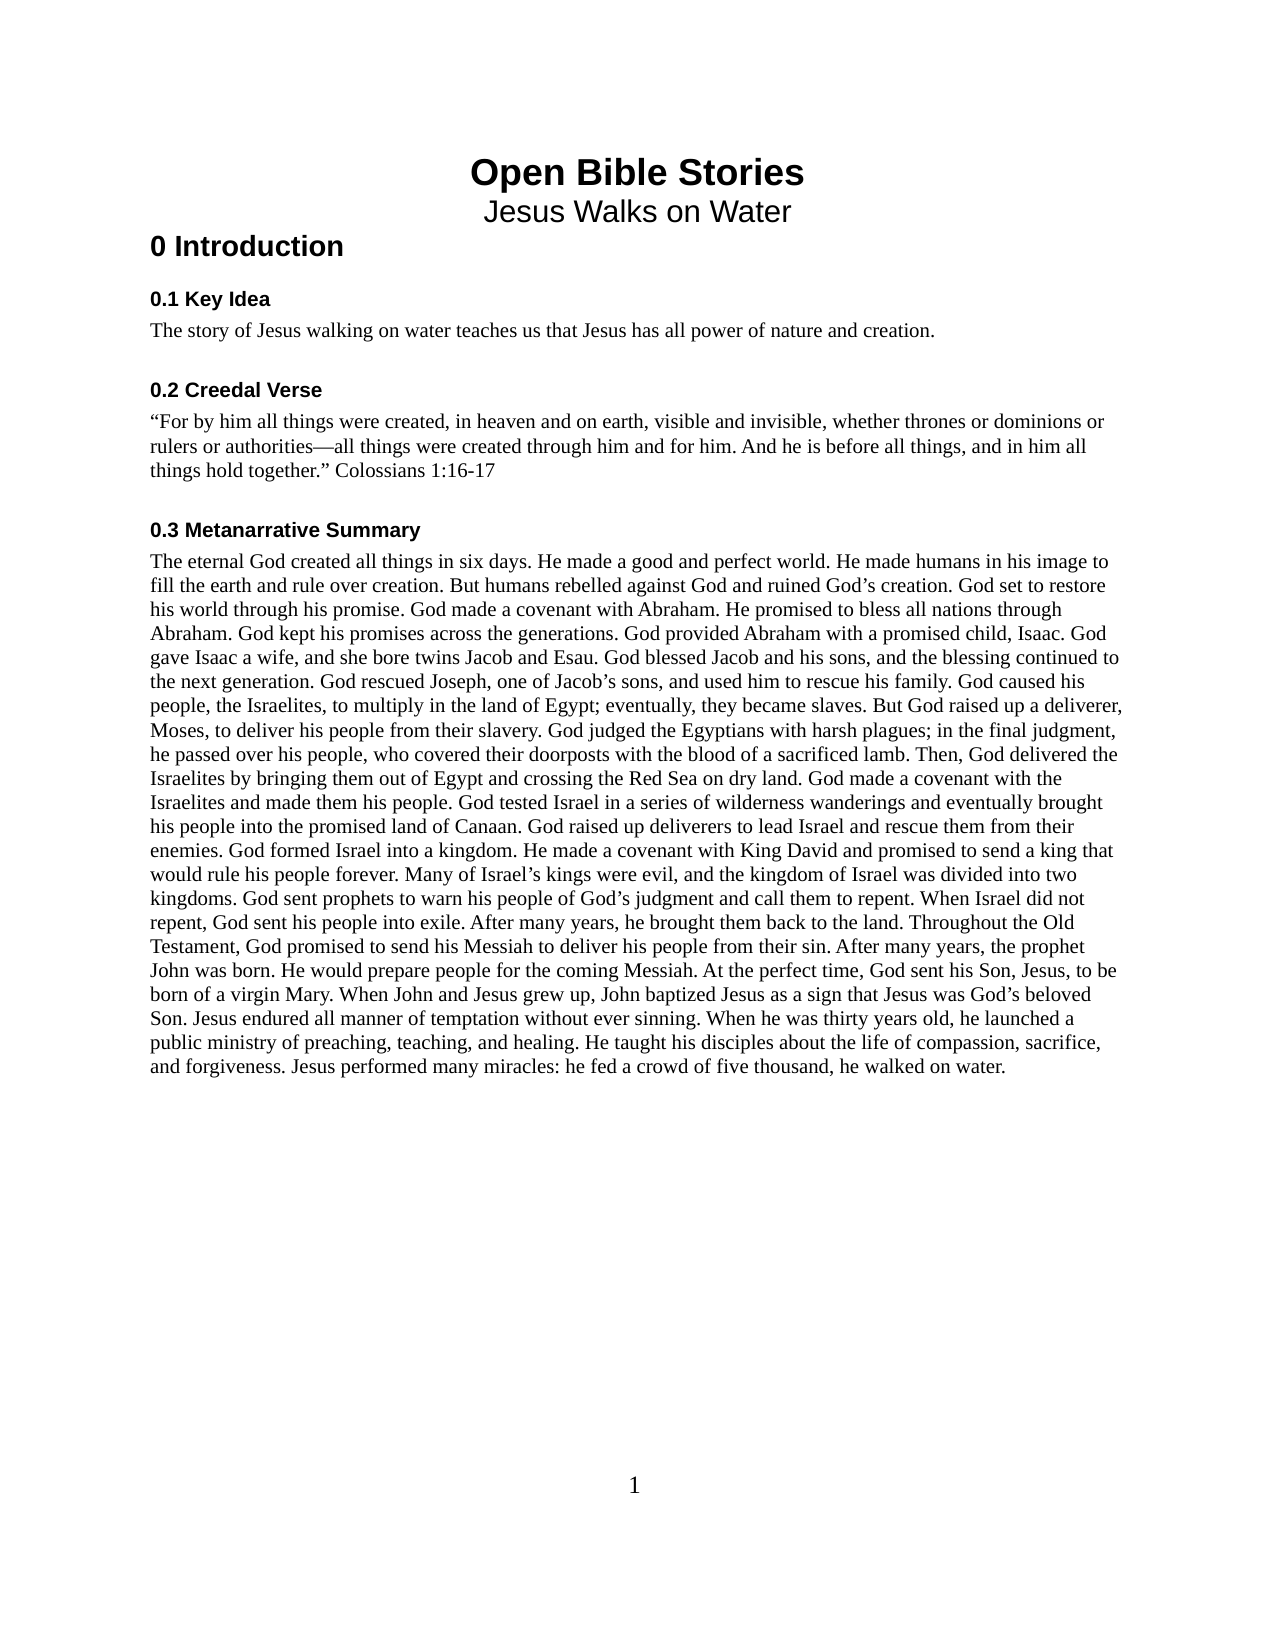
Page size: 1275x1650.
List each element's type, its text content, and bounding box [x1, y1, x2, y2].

subtitle 0 Introduction [150, 229, 1125, 263]
title Open Bible Stories [150, 150, 1125, 193]
subtitle 0.3 Metanarrative Summary [150, 518, 1125, 542]
text The eternal God created all things in six days. He made a good and perfect world. He made humans in his image to fill the earth and rule over creation. But humans rebelled against God and ruined God’s creation. God set to restore his world through his promise. God made a covenant with Abraham. He promised to bless all nations through Abraham. God kept his promises across the generations. God provided Abraham with a promised child, Isaac. God gave Isaac a wife, and she bore twins Jacob and Esau. God blessed Jacob and his sons, and the blessing continued to the next generation. God rescued Joseph, one of Jacob’s sons, and used him to rescue his family. God caused his people, the Israelites, to multiply in the land of Egypt; eventually, they became slaves. But God raised up a deliverer, Moses, to deliver his people from their slavery. God judged the Egyptians with harsh plagues; in the final judgment, he passed over his people, who covered their doorposts with the blood of a sacrificed lamb. Then, God delivered the Israelites by bringing them out of Egypt and crossing the Red Sea on dry land. God made a covenant with the Israelites and made them his people. God tested Israel in a series of wilderness wanderings and eventually brought his people into the promised land of Canaan. God raised up deliverers to lead Israel and rescue them from their enemies. God formed Israel into a kingdom. He made a covenant with King David and promised to send a king that would rule his people forever. Many of Israel’s kings were evil, and the kingdom of Israel was divided into two kingdoms. God sent prophets to warn his people of God’s judgment and call them to repent. When Israel did not repent, God sent his people into exile. After many years, he brought them back to the land. Throughout the Old Testament, God promised to send his Messiah to deliver his people from their sin. After many years, the prophet John was born. He would prepare people for the coming Messiah. At the perfect time, God sent his Son, Jesus, to be born of a virgin Mary. When John and Jesus grew up, John baptized Jesus as a sign that Jesus was God’s beloved Son. Jesus endured all manner of temptation without ever sinning. When he was thirty years old, he launched a public ministry of preaching, teaching, and healing. He taught his disciples about the life of compassion, sacrifice, and forgiveness. Jesus performed many miracles: he fed a crowd of five thousand, he walked on water. [150, 549, 1125, 1078]
subtitle Jesus Walks on Water [150, 193, 1125, 229]
subtitle 0.1 Key Idea [150, 287, 1125, 311]
subtitle 0.2 Creedal Verse [150, 378, 1125, 402]
text The story of Jesus walking on water teaches us that Jesus has all power of nature and creation. [150, 318, 1125, 342]
text “For by him all things were created, in heaven and on earth, visible and invisible, whether thrones or dominions or rulers or authorities—all things were created through him and for him. And he is before all things, and in him all things hold together.” Colossians 1:16-17 [150, 409, 1125, 482]
